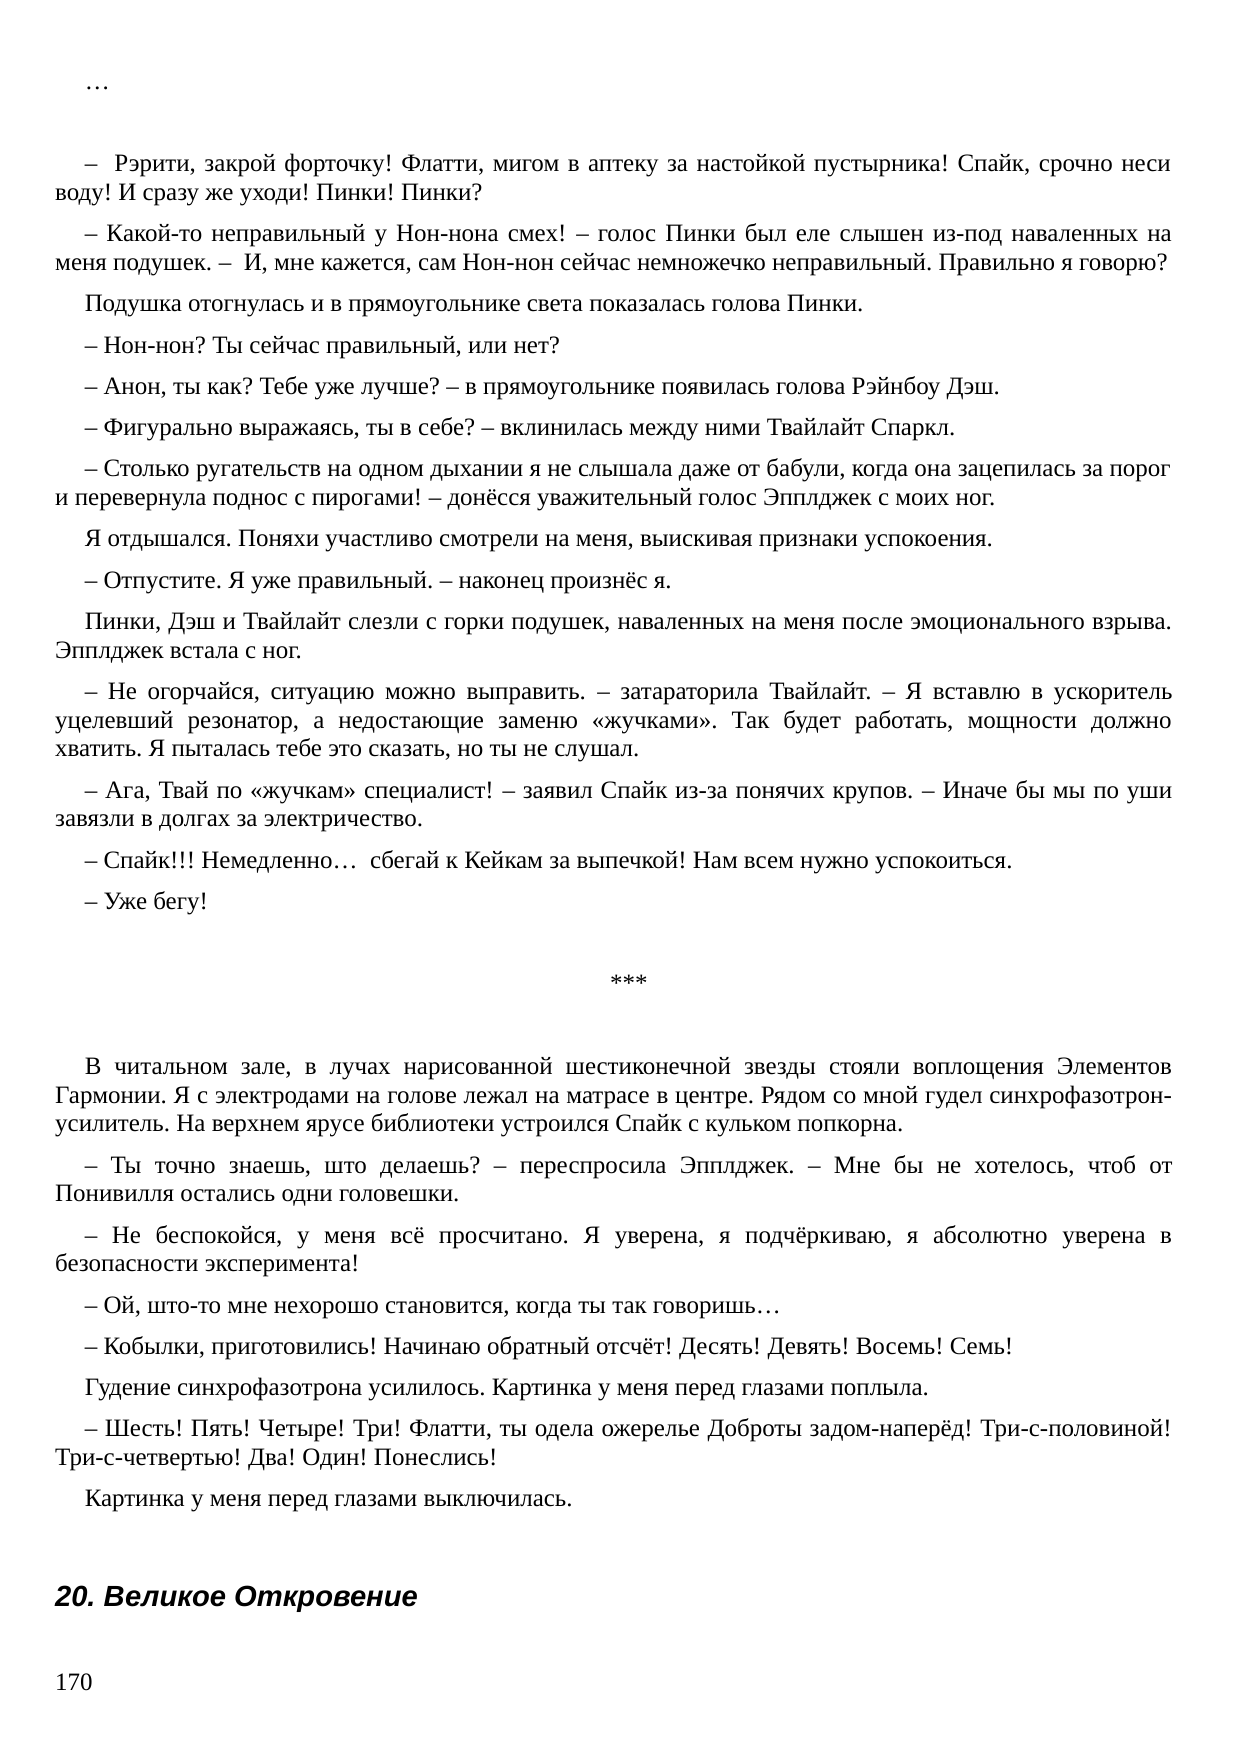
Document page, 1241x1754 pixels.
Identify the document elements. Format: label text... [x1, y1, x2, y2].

text – Анон, ты как? Тебе уже лучше? – в прямоугольнике появилась голова Рэйнбоу Дэш. [55, 371, 1173, 400]
subtitle 20. Великое Откровение [55, 1578, 1173, 1612]
text – Рэрити, закрой форточку! Флатти, мигом в аптеку за настойкой пустырника! Спайк, срочно неси воду! И сразу же уходи! Пинки! Пинки? [55, 148, 1173, 206]
text – Ты точно знаешь, што делаешь? – переспросила Эпплджек. – Мне бы не хотелось, чтоб от Понивилля остались одни головешки. [55, 1150, 1173, 1207]
text – Столько ругательств на одном дыхании я не слышала даже от бабули, когда она зацепилась за порог и перевернула поднос с пирогами! – донёсся уважительный голос Эпплджек с моих ног. [55, 453, 1173, 511]
text Подушка отогнулась и в прямоугольнике света показалась голова Пинки. [55, 288, 1173, 317]
text Картинка у меня перед глазами выключилась. [55, 1483, 1173, 1512]
text *** [55, 968, 1173, 997]
text – Отпустите. Я уже правильный. – наконец произнёс я. [55, 565, 1173, 593]
text Гудение синхрофазотрона усилилось. Картинка у меня перед глазами поплыла. [55, 1372, 1173, 1401]
text – Ага, Твай по «жучкам» специалист! – заявил Спайк из-за понячих крупов. – Иначе бы мы по уши завязли в долгах за электричество. [55, 775, 1173, 832]
text – Нон-нон? Ты сейчас правильный, или нет? [55, 330, 1173, 358]
text … [55, 66, 1173, 95]
text В читальном зале, в лучах нарисованной шестиконечной звезды стояли воплощения Элементов Гармонии. Я с электродами на голове лежал на матрасе в центре. Рядом со мной гудел синхрофазотрон-усилитель. На верхнем ярусе библиотеки устроился Спайк с кульком попкорна. [55, 1051, 1173, 1137]
text – Кобылки, приготовились! Начинаю обратный отсчёт! Десять! Девять! Восемь! Семь! [55, 1331, 1173, 1360]
text – Не беспокойся, у меня всё просчитано. Я уверена, я подчёркиваю, я абсолютно уверена в безопасности эксперимента! [55, 1220, 1173, 1277]
text – Какой-то неправильный у Нон-нона смех! – голос Пинки был еле слышен из-под наваленных на меня подушек. – И, мне кажется, сам Нон-нон сейчас немножечко неправильный. Правильно я говорю? [55, 218, 1173, 276]
text Я отдышался. Поняхи участливо смотрели на меня, выискивая признаки успокоения. [55, 523, 1173, 552]
text – Уже бегу! [55, 886, 1173, 915]
text – Шесть! Пять! Четыре! Три! Флатти, ты одела ожерелье Доброты задом-наперёд! Три-с-половиной! Три-с-четвертью! Два! Один! Понеслись! [55, 1413, 1173, 1471]
text – Спайк!!! Немедленно… сбегай к Кейкам за выпечкой! Нам всем нужно успокоиться. [55, 845, 1173, 873]
text – Не огорчайся, ситуацию можно выправить. – затараторила Твайлайт. – Я вставлю в ускоритель уцелевший резонатор, а недостающие заменю «жучками». Так будет работать, мощности должно хватить. Я пыталась тебе это сказать, но ты не слушал. [55, 676, 1173, 762]
text Пинки, Дэш и Твайлайт слезли с горки подушек, наваленных на меня после эмоционального взрыва. Эпплджек встала с ног. [55, 606, 1173, 663]
text – Фигурально выражаясь, ты в себе? – вклинилась между ними Твайлайт Спаркл. [55, 412, 1173, 441]
text – Ой, што-то мне нехорошо становится, когда ты так говоришь… [55, 1290, 1173, 1318]
